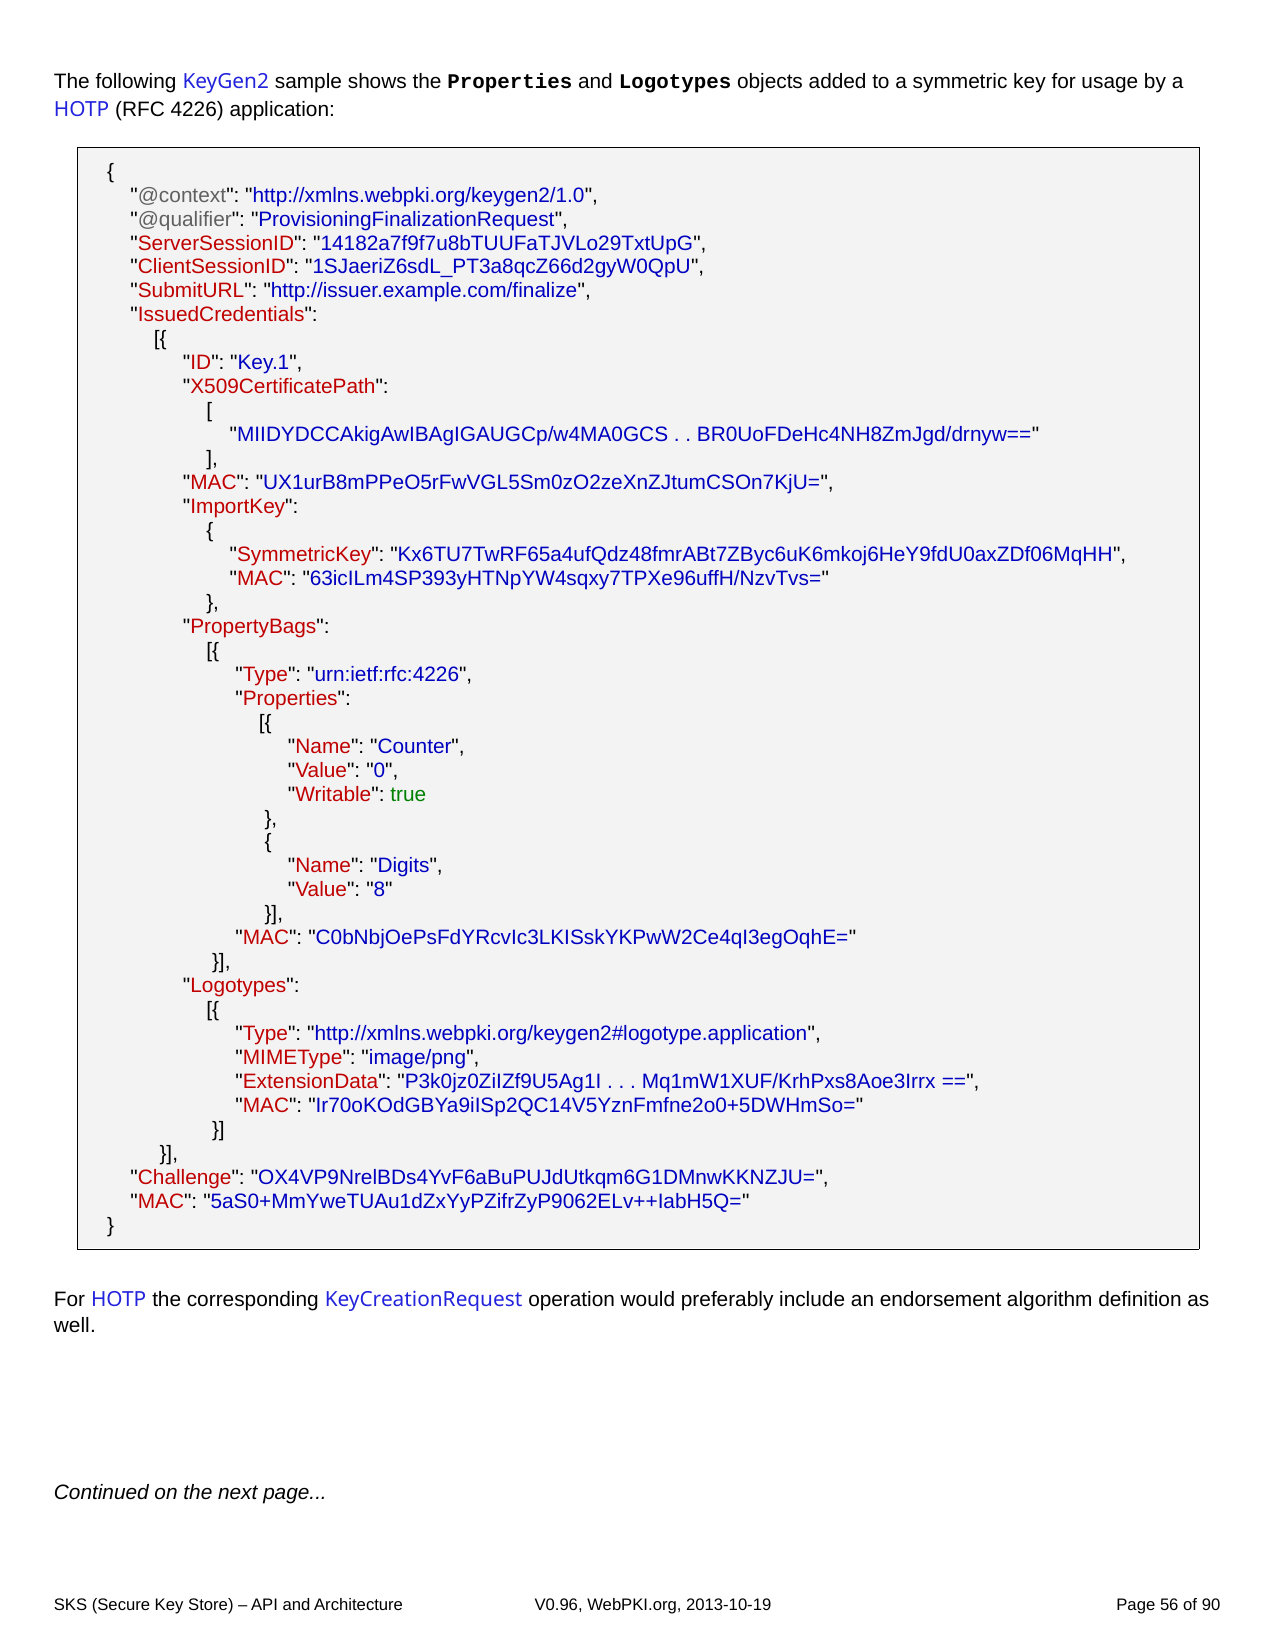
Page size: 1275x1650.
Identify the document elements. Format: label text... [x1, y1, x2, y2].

table_header { "@context": "http://xmlns.webpki.org/keygen2/1.0", "@qualifier": "ProvisioningFinalizationRequest", "ServerSessionID": "14182a7f9f7u8bTUUFaTJVLo29TxtUpG", "ClientSessionID": "1SJaeriZ6sdL_PT3a8qcZ66d2gyW0QpU", "SubmitURL": "http://issuer.example.com/finalize", "IssuedCredentials": [{ "ID": "Key.1", "X509CertificatePath": [ "MIIDYDCCAkigAwIBAgIGAUGCp/w4MA0GCS . . BR0UoFDeHc4NH8ZmJgd/drnyw==" ], "MAC": "UX1urB8mPPeO5rFwVGL5Sm0zO2zeXnZJtumCSOn7KjU=", "ImportKey": { "SymmetricKey": "Kx6TU7TwRF65a4ufQdz48fmrABt7ZByc6uK6mkoj6HeY9fdU0axZDf06MqHH", "MAC": "63icILm4SP393yHTNpYW4sqxy7TPXe96uffH/NzvTvs=" }, "PropertyBags": [{ "Type": "urn:ietf:rfc:4226", "Properties": [{ "Name": "Counter", "Value": "0", "Writable": true }, { "Name": "Digits", "Value": "8" }], "MAC": "C0bNbjOePsFdYRcvIc3LKISskYKPwW2Ce4qI3egOqhE=" }], "Logotypes": [{ "Type": "http://xmlns.webpki.org/keygen2#logotype.application", "MIMEType": "image/png", "ExtensionData": "P3k0jz0ZiIZf9U5Ag1I . . . Mq1mW1XUF/KrhPxs8Aoe3Irrx ==", "MAC": "Ir70oKOdGBYa9iISp2QC14V5YznFmfne2o0+5DWHmSo=" }] }], "Challenge": "OX4VP9NrelBDs4YvF6aBuPUJdUtkqm6G1DMnwKKNZJU=", "MAC": "5aS0+MmYweTUAu1dZxYyPZifrZyP9062ELv++IabH5Q=" } [78, 148, 1199, 1248]
text The following KeyGen2 sample shows the Properties and Logotypes objects added to a symmetric key for usage by a HOTP (RFC 4226) application: [54, 66, 1221, 147]
text For HOTP the corresponding KeyCreationRequest operation would preferably include an endorsement algorithm definition as well. [54, 1284, 1221, 1337]
text Continued on the next page... [54, 1479, 1221, 1503]
